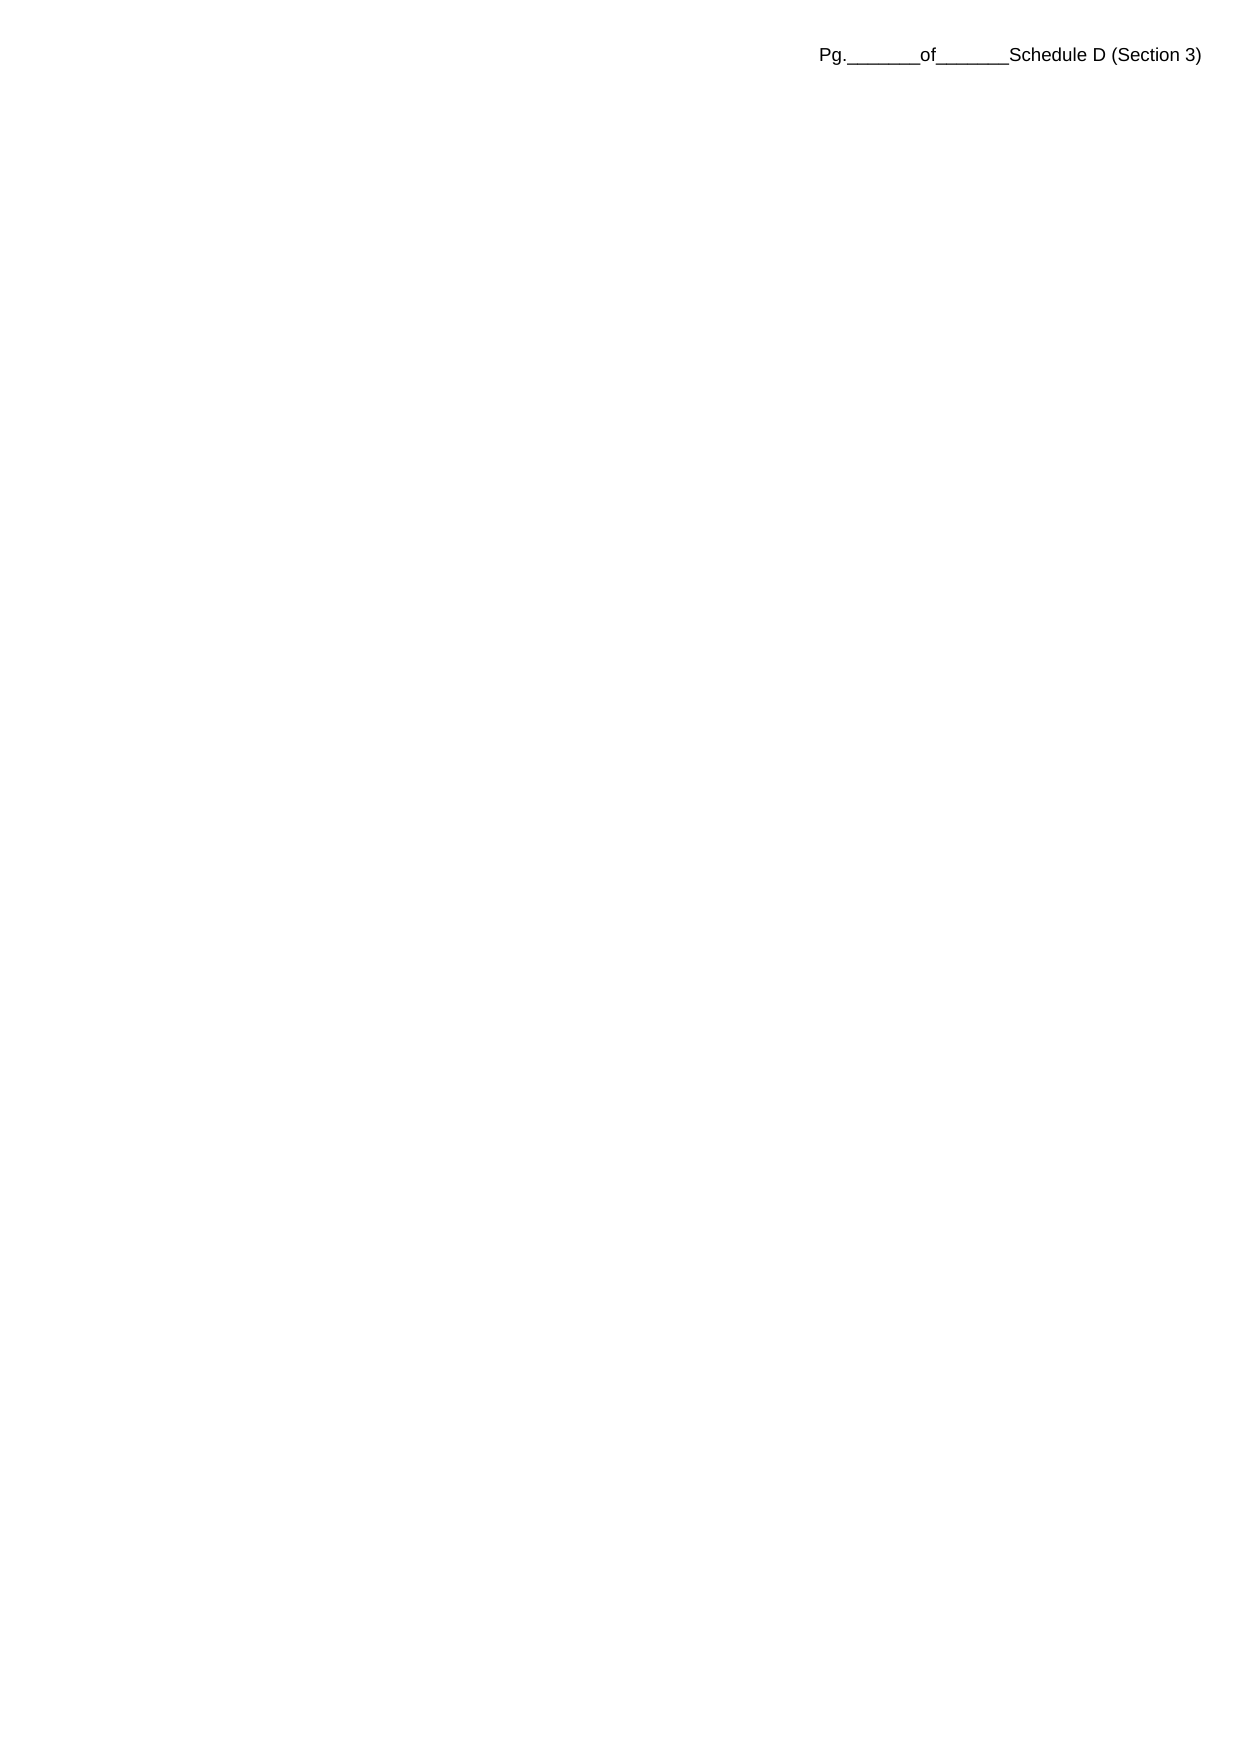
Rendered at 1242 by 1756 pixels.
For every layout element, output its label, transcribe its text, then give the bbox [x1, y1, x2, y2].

text Pg._______of_______Schedule D (Section 3) [72, 44, 1202, 65]
